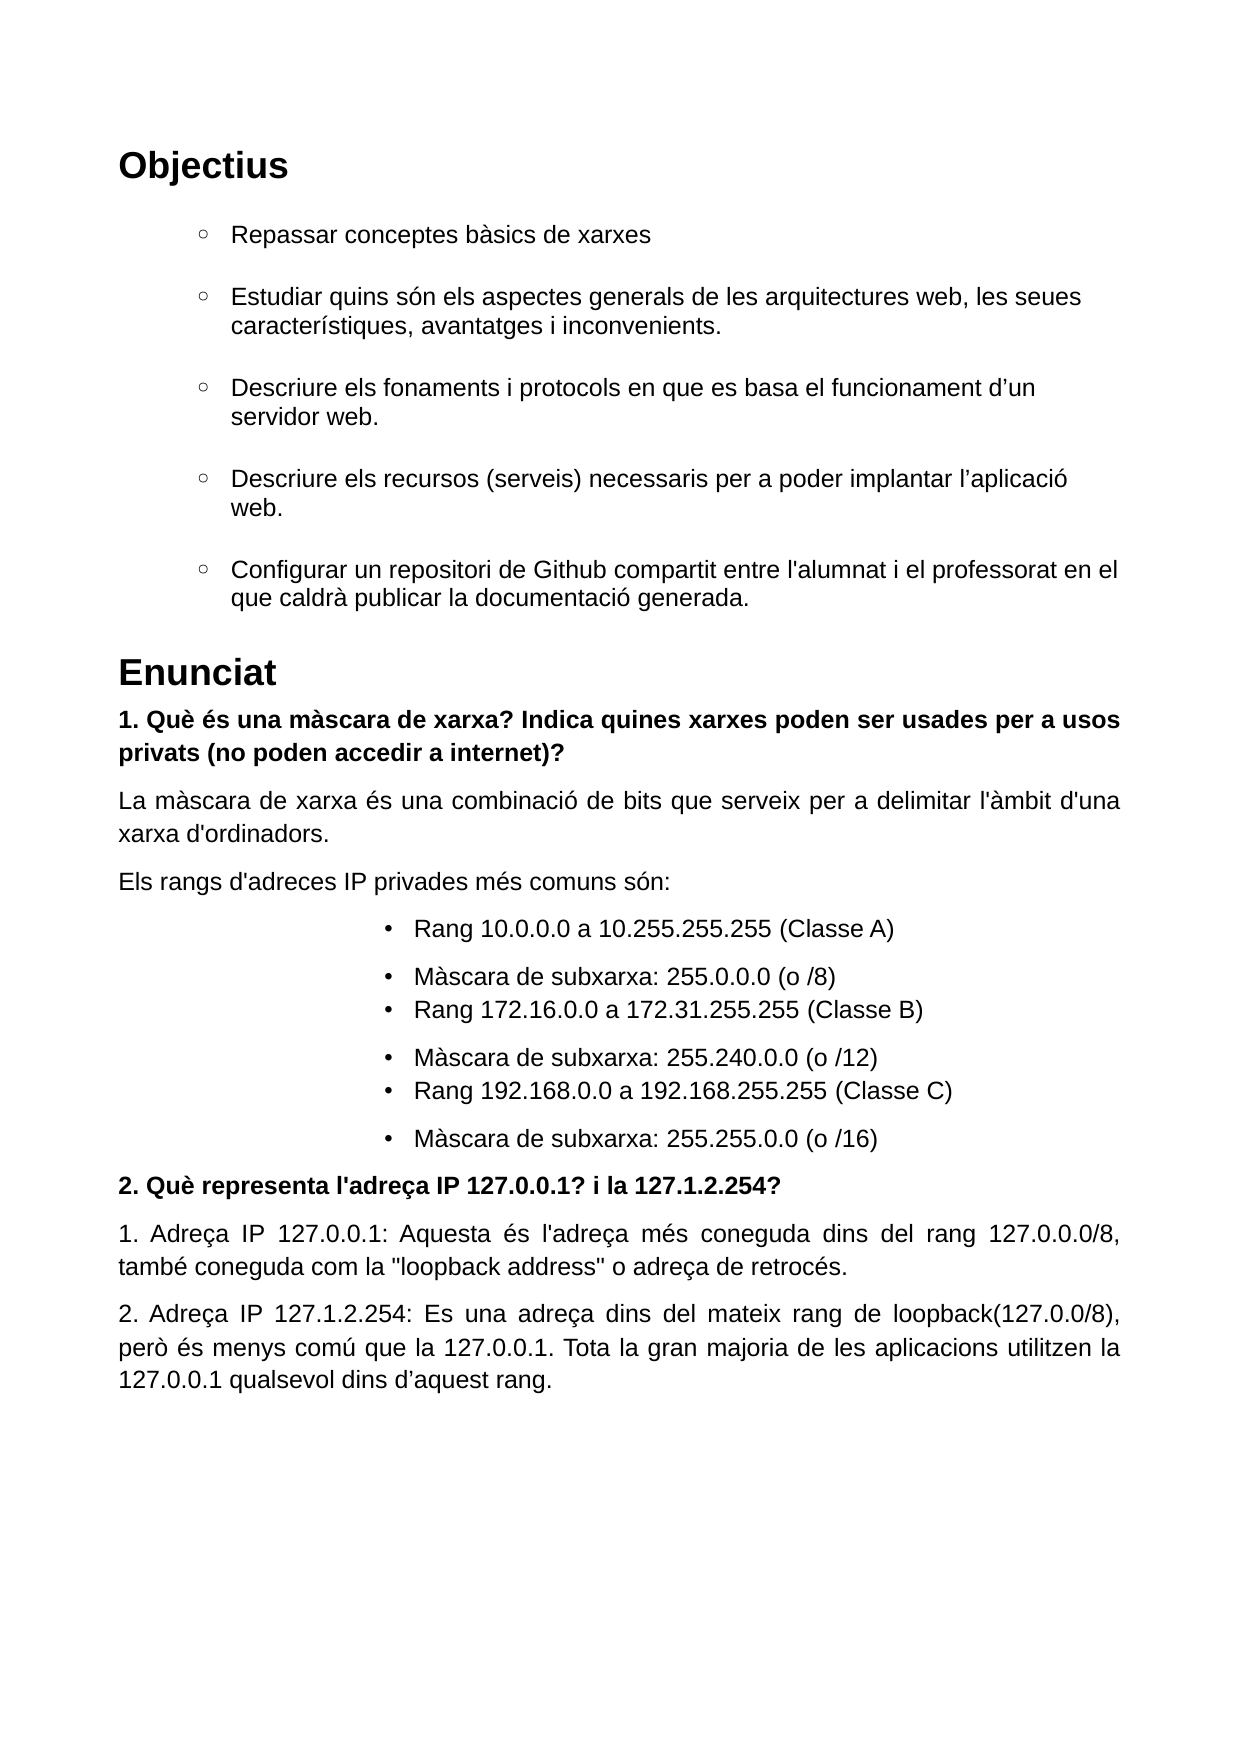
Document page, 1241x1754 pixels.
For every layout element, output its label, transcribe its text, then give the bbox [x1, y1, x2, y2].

text Els rangs d'adreces IP privades més comuns són: [118, 867, 1122, 895]
list Rang 172.16.0.0 a 172.31.255.255 (Classe B) [384, 995, 1122, 1024]
text 1. Què és una màscara de xarxa? Indica quines xarxes poden ser usades per a usos privats (no poden accedir a internet)? [118, 705, 1122, 767]
subtitle Descriure els fonaments i protocols en que es basa el funcionament d’un servidor web. [193, 373, 1122, 430]
list Màscara de subxarxa: 255.0.0.0 (o /8) [384, 962, 1122, 991]
subtitle Enunciat [118, 650, 1122, 693]
text La màscara de xarxa és una combinació de bits que serveix per a delimitar l'àmbit d'una xarxa d'ordinadors. [118, 786, 1122, 848]
subtitle Descriure els recursos (serveis) necessaris per a poder implantar l’aplicació web. [193, 464, 1122, 521]
subtitle Configurar un repositori de Github compartit entre l'alumnat i el professorat en el que caldrà publicar la documentació generada. [193, 554, 1122, 612]
subtitle Objectius [118, 143, 1122, 186]
list Màscara de subxarxa: 255.255.0.0 (o /16) [384, 1123, 1122, 1152]
list Rang 10.0.0.0 a 10.255.255.255 (Classe A) [384, 914, 1122, 943]
subtitle Estudiar quins són els aspectes generals de les arquitectures web, les seues característiques, avantatges i inconvenients. [193, 282, 1122, 339]
text 1. Adreça IP 127.0.0.1: Aquesta és l'adreça més coneguda dins del rang 127.0.0.0/8, també coneguda com la "loopback address" o adreça de retrocés. [118, 1219, 1122, 1281]
text 2. Adreça IP 127.1.2.254: Es una adreça dins del mateix rang de loopback(127.0.0/8), però és menys comú que la 127.0.0.1. Tota la gran majoria de les aplicacions utilitzen la 127.0.0.1 qualsevol dins d’aquest rang. [118, 1299, 1122, 1394]
subtitle Repassar conceptes bàsics de xarxes [193, 219, 1122, 248]
list Màscara de subxarxa: 255.240.0.0 (o /12) [384, 1043, 1122, 1072]
list Rang 192.168.0.0 a 192.168.255.255 (Classe C) [384, 1076, 1122, 1105]
text 2. Què representa l'adreça IP 127.0.0.1? i la 127.1.2.254? [118, 1171, 1122, 1200]
